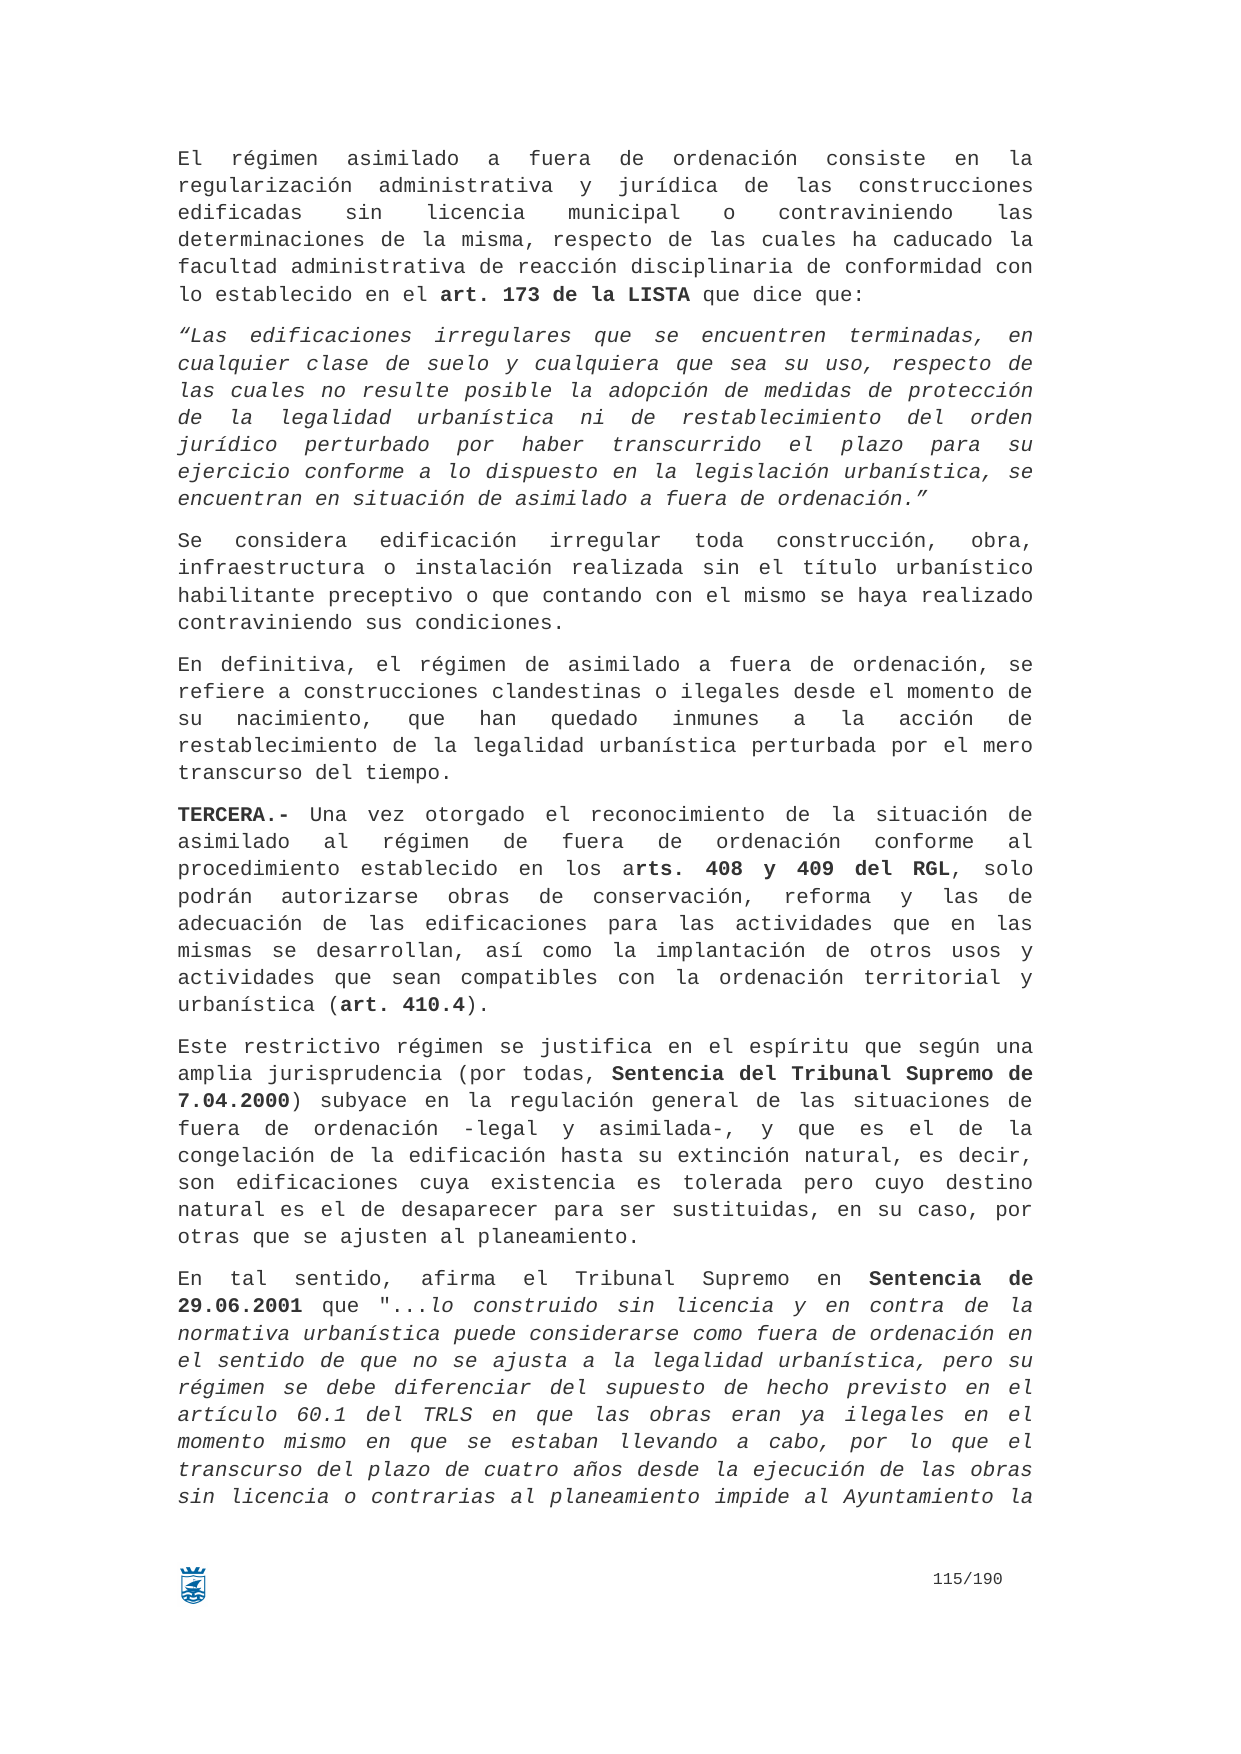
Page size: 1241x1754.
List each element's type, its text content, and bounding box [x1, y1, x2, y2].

text Este restrictivo régimen se justifica en el espíritu que según una amplia jurisprudencia (por todas, Sentencia del Tribunal Supremo de 7.04.2000) subyace en la regulación general de las situaciones de fuera de ordenación -legal y asimilada-, y que es el de la congelación de la edificación hasta su extinción natural, es decir, son edificaciones cuya existencia es tolerada pero cuyo destino natural es el de desaparecer para ser sustituidas, en su caso, por otras que se ajusten al planeamiento. [177, 1036, 1033, 1250]
text El régimen asimilado a fuera de ordenación consiste en la regularización administrativa y jurídica de las construcciones edificadas sin licencia municipal o contraviniendo las determinaciones de la misma, respecto de las cuales ha caducado la facultad administrativa de reacción disciplinaria de conformidad con lo establecido en el art. 173 de la LISTA que dice que: [177, 148, 1033, 307]
text Se considera edificación irregular toda construcción, obra, infraestructura o instalación realizada sin el título urbanístico habilitante preceptivo o que contando con el mismo se haya realizado contraviniendo sus condiciones. [177, 530, 1033, 635]
picture [177, 1562, 208, 1607]
text “Las edificaciones irregulares que se encuentren terminadas, en cualquier clase de suelo y cualquiera que sea su uso, respecto de las cuales no resulte posible la adopción de medidas de protección de la legalidad urbanística ni de restablecimiento del orden jurídico perturbado por haber transcurrido el plazo para su ejercicio conforme a lo dispuesto en la legislación urbanística, se encuentran en situación de asimilado a fuera de ordenación.” [177, 325, 1033, 512]
text TERCERA.- Una vez otorgado el reconocimiento de la situación de asimilado al régimen de fuera de ordenación conforme al procedimiento establecido en los arts. 408 y 409 del RGL, solo podrán autorizarse obras de conservación, reforma y las de adecuación de las edificaciones para las actividades que en las mismas se desarrollan, así como la implantación de otros usos y actividades que sean compatibles con la ordenación territorial y urbanística (art. 410.4). [177, 804, 1033, 1018]
text En tal sentido, afirma el Tribunal Supremo en Sentencia de 29.06.2001 que "...lo construido sin licencia y en contra de la normativa urbanística puede considerarse como fuera de ordenación en el sentido de que no se ajusta a la legalidad urbanística, pero su régimen se debe diferenciar del supuesto de hecho previsto en el artículo 60.1 del TRLS en que las obras eran ya ilegales en el momento mismo en que se estaban llevando a cabo, por lo que el transcurso del plazo de cuatro años desde la ejecución de las obras sin licencia o contrarias al planeamiento impide al Ayuntamiento la [177, 1268, 1033, 1509]
text En definitiva, el régimen de asimilado a fuera de ordenación, se refiere a construcciones clandestinas o ilegales desde el momento de su nacimiento, que han quedado inmunes a la acción de restablecimiento de la legalidad urbanística perturbada por el mero transcurso del tiempo. [177, 653, 1033, 786]
